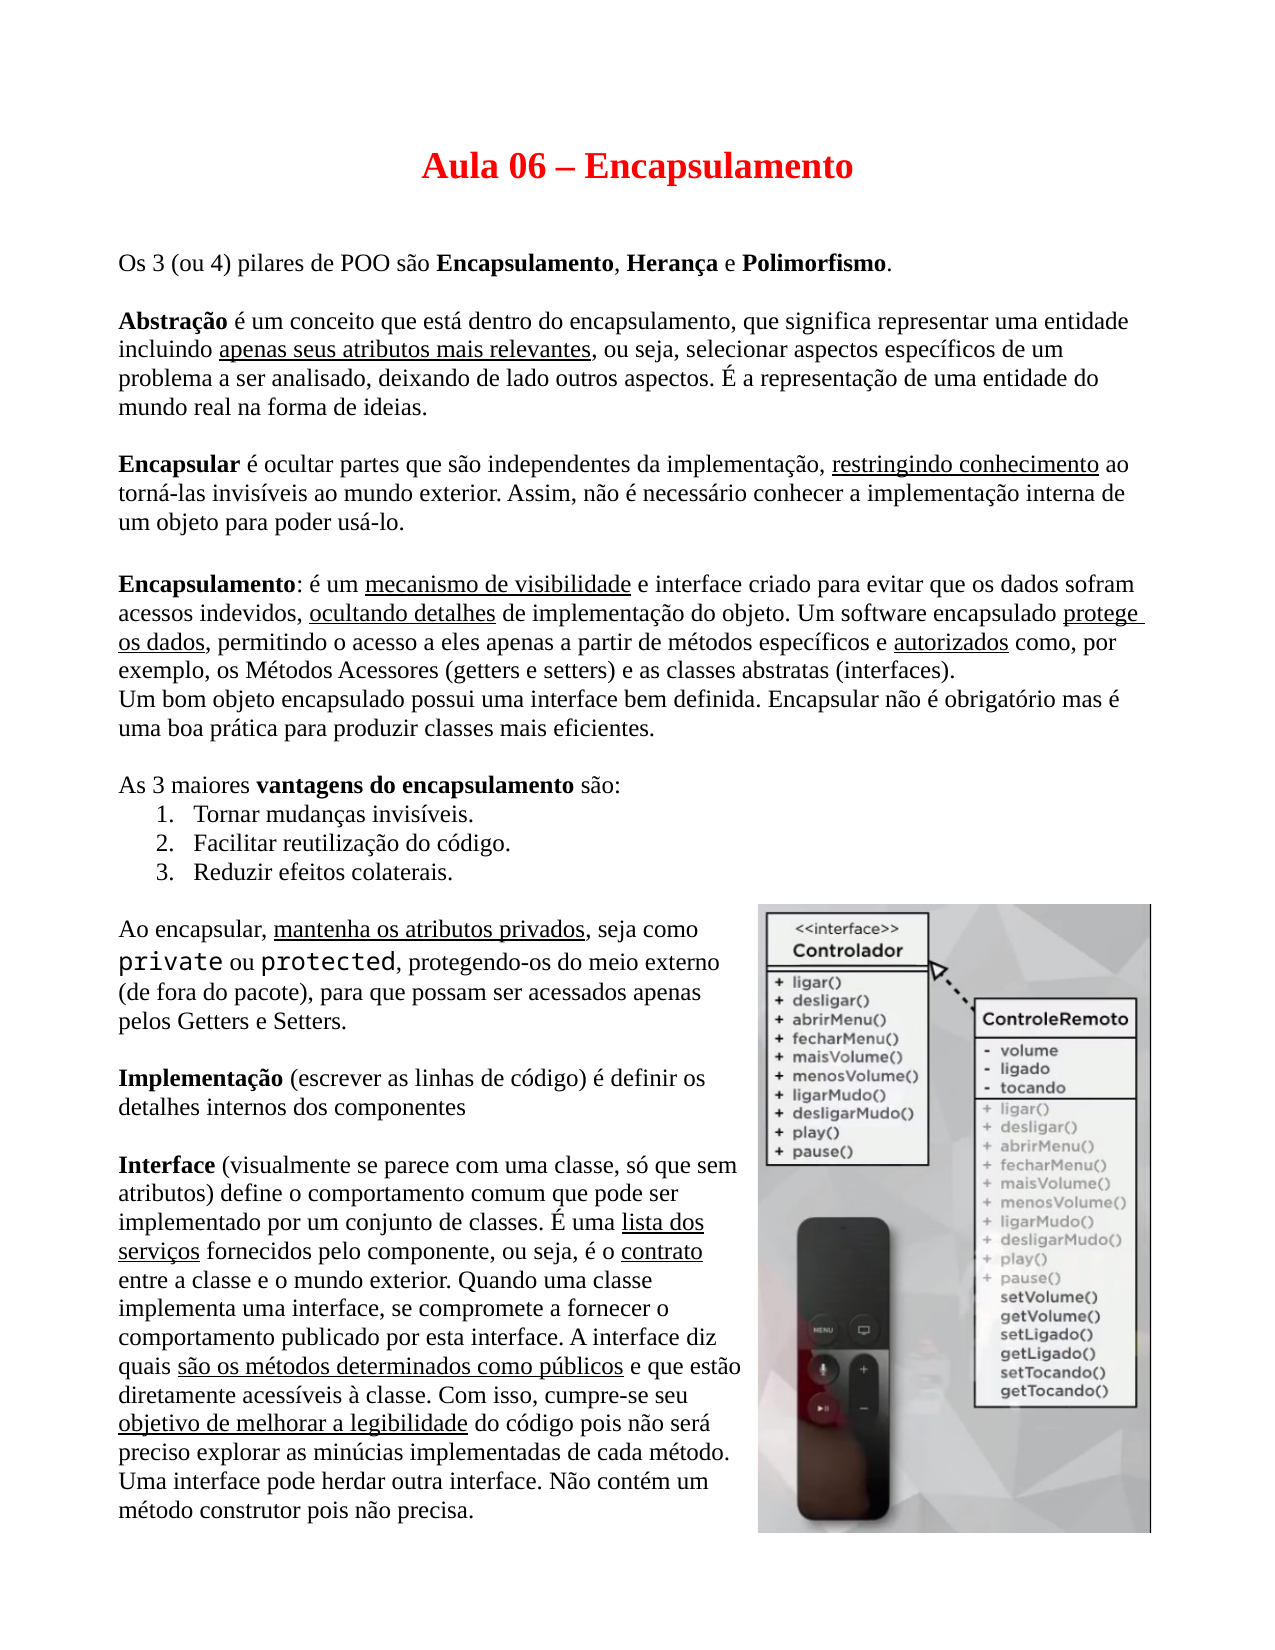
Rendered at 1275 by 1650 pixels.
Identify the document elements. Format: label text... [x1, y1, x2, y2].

list Facilitar reutilização do código. [156, 828, 1157, 857]
text Encapsular é ocultar partes que são independentes da implementação, restringindo conhecimento ao torná-las invisíveis ao mundo exterior. Assim, não é necessário conhecer a implementação interna de um objeto para poder usá-lo. [118, 449, 1157, 536]
subtitle Aula 06 – Encapsulamento [118, 143, 1157, 187]
text Ao encapsular, mantenha os atributos privados, seja como private ou protected, protegendo-os do meio externo (de fora do pacote), para que possam ser acessados apenas pelos Getters e Setters. [118, 914, 757, 1035]
list Tornar mudanças invisíveis. [156, 799, 1157, 828]
text Encapsulamento: é um mecanismo de visibilidade e interface criado para evitar que os dados sofram acessos indevidos, ocultando detalhes de implementação do objeto. Um software encapsulado protege os dados, permitindo o acesso a eles apenas a partir de métodos específicos e autorizados como, por exemplo, os Métodos Acessores (getters e setters) e as classes abstratas (interfaces). [118, 569, 1157, 684]
text Uma interface pode herdar outra interface. Não contém um método construtor pois não precisa. [118, 1466, 757, 1523]
text Implementação (escrever as linhas de código) é definir os detalhes internos dos componentes [118, 1063, 757, 1121]
list Reduzir efeitos colaterais. [156, 857, 1157, 886]
text Interface (visualmente se parece com uma classe, só que sem atributos) define o comportamento comum que pode ser implementado por um conjunto de classes. É uma lista dos serviços fornecidos pelo componente, ou seja, é o contrato entre a classe e o mundo exterior. Quando uma classe implementa uma interface, se compromete a fornecer o comportamento publicado por esta interface. A interface diz quais são os métodos determinados como públicos e que estão diretamente acessíveis à classe. Com isso, cumpre-se seu objetivo de melhorar a legibilidade do código pois não será preciso explorar as minúcias implementadas de cada método. [118, 1150, 757, 1466]
text Abstração é um conceito que está dentro do encapsulamento, que significa representar uma entidade incluindo apenas seus atributos mais relevantes, ou seja, selecionar aspectos específicos de um problema a ser analisado, deixando de lado outros aspectos. É a representação de uma entidade do mundo real na forma de ideias. [118, 306, 1157, 421]
text As 3 maiores vantagens do encapsulamento são: [118, 771, 1157, 799]
picture [757, 904, 1152, 1533]
text Um bom objeto encapsulado possui uma interface bem definida. Encapsular não é obrigatório mas é uma boa prática para produzir classes mais eficientes. [118, 684, 1157, 742]
text Os 3 (ou 4) pilares de POO são Encapsulamento, Herança e Polimorfismo. [118, 248, 1157, 277]
